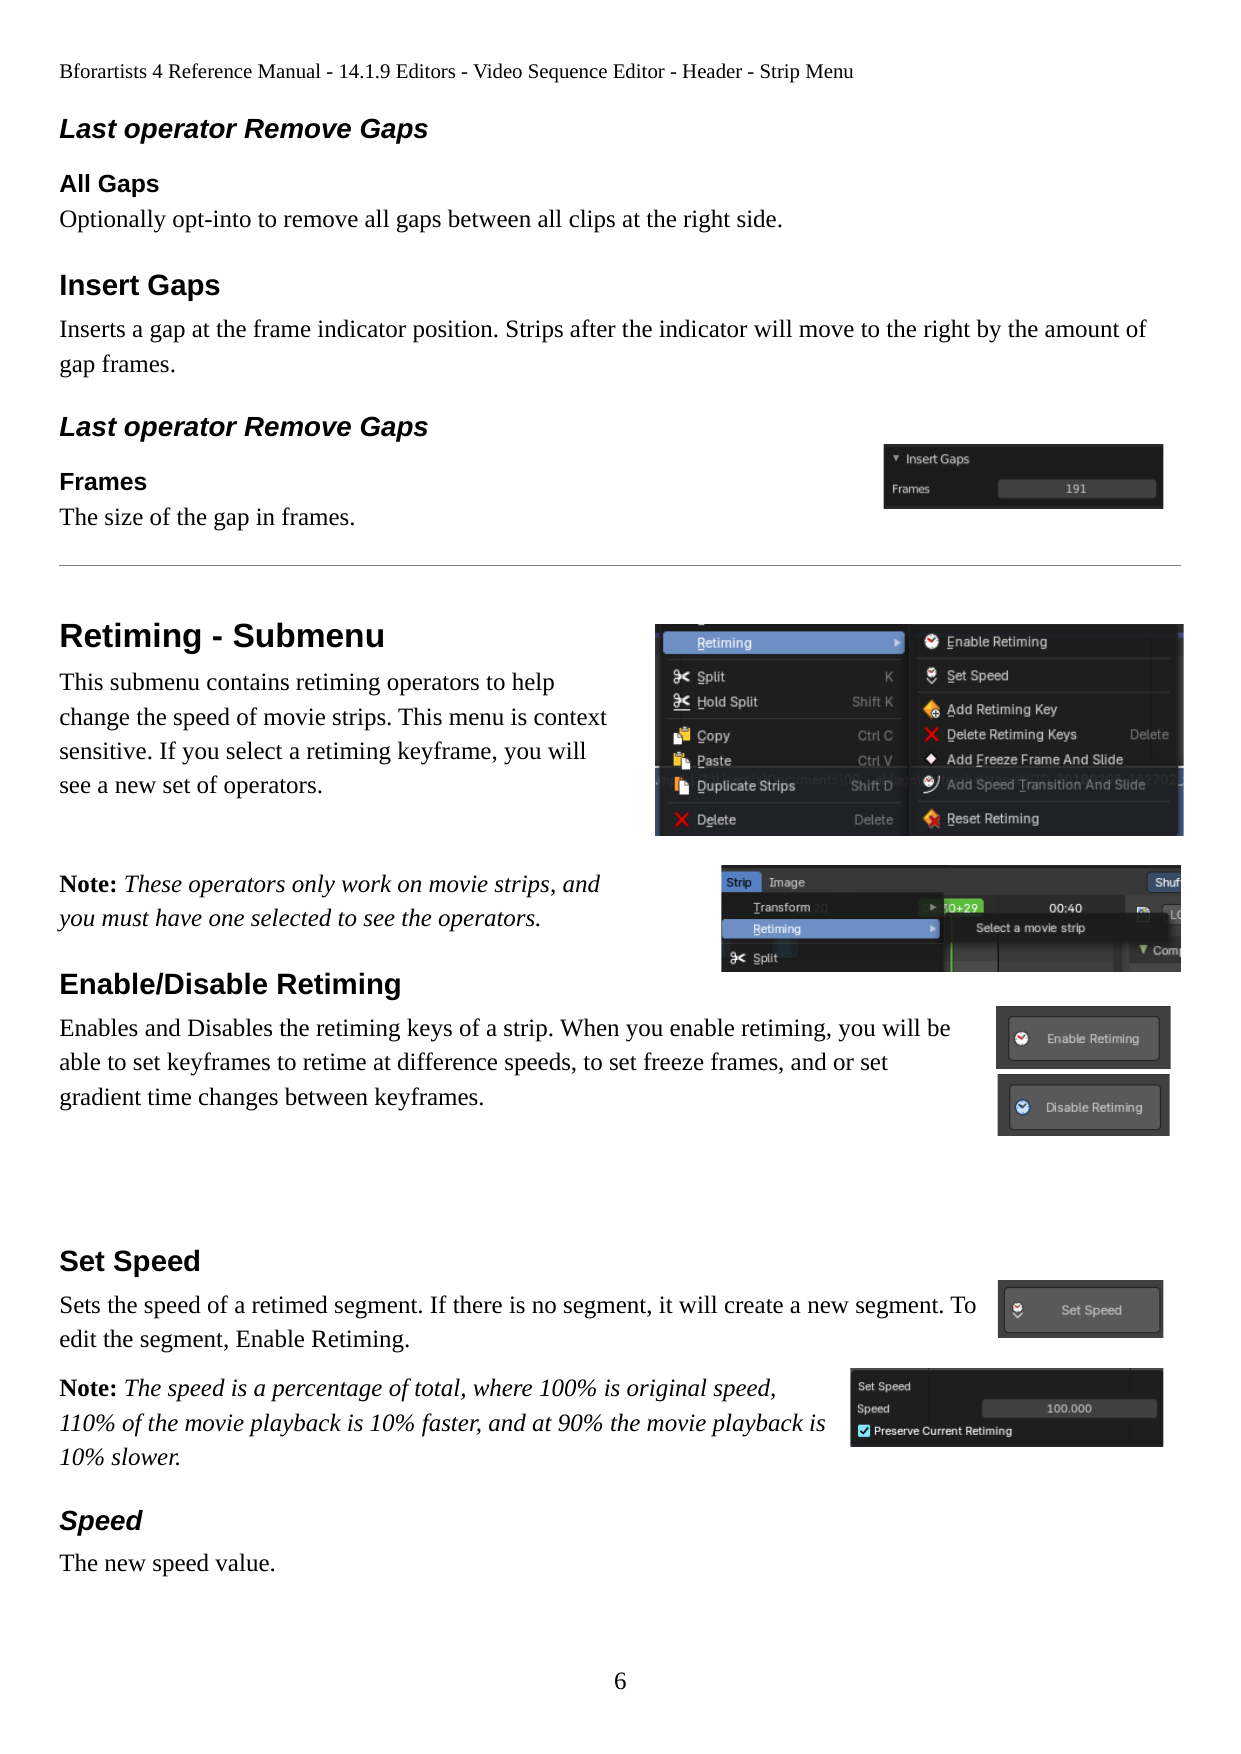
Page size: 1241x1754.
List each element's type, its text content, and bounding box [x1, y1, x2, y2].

picture [850, 1368, 1164, 1447]
text Inserts a gap at the frame indicator position. Strips after the indicator will move to the right by the amount of gap frames. [59, 314, 1181, 377]
subtitle Last operator Remove Gaps [59, 410, 1181, 442]
text Note: These operators only work on movie strips, and you must have one selected to see the operators. [59, 869, 721, 932]
subtitle Enable/Disable Retiming [59, 967, 1181, 1001]
text Enables and Disables the retiming keys of a strip. When you enable retiming, you will be able to set keyframes to retime at difference speeds, to set freeze frames, and or set gradient time changes between keyframes. [59, 1013, 1181, 1111]
subtitle [1164, 467, 1181, 496]
subtitle All Gaps [59, 169, 1181, 198]
picture [655, 624, 1184, 836]
text Note: The speed is a percentage of total, where 100% is original speed, 110% of the movie playback is 10% faster, and at 90% the movie playback is 10% slower. [59, 1373, 1181, 1471]
picture [883, 444, 1164, 509]
text Sets the speed of a retimed segment. If there is no segment, it will create a new segment. To edit the segment, Enable Retiming. [59, 1290, 1181, 1353]
subtitle Speed [59, 1504, 1181, 1536]
subtitle Frames [59, 467, 883, 496]
text Optionally opt-into to remove all gaps between all clips at the right side. [59, 204, 1181, 233]
picture [997, 1280, 1164, 1338]
subtitle Set Speed [59, 1244, 1181, 1277]
text This submenu contains retiming operators to help change the speed of movie strips. This menu is context sensitive. If you select a retiming keyframe, you will see a new set of operators. [59, 667, 655, 799]
text The size of the gap in frames. [59, 502, 1181, 531]
subtitle Retiming - Submenu [59, 616, 1181, 654]
picture [721, 865, 1181, 972]
picture [996, 1006, 1171, 1069]
subtitle Last operator Remove Gaps [59, 113, 1181, 144]
subtitle Insert Gaps [59, 268, 1181, 302]
text The new speed value. [59, 1548, 1181, 1577]
picture [997, 1074, 1170, 1136]
